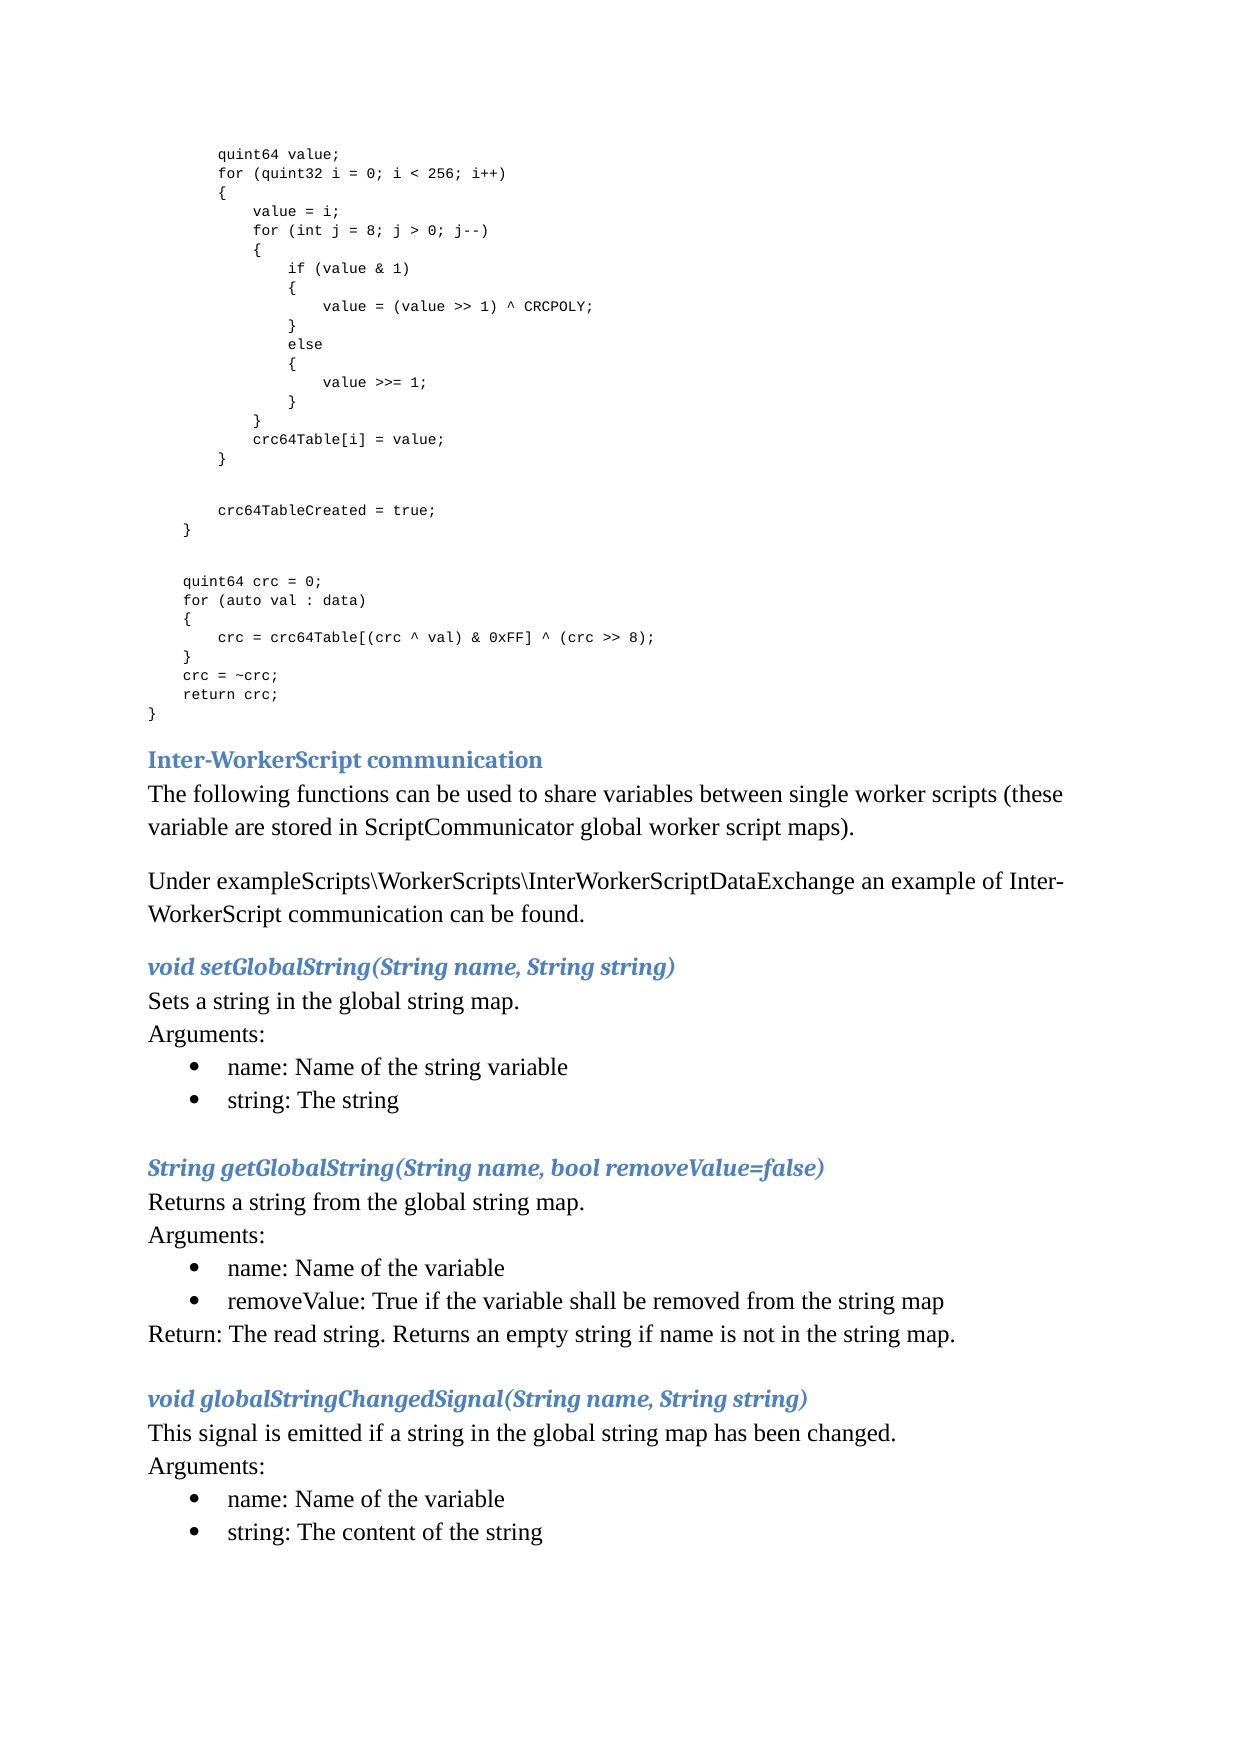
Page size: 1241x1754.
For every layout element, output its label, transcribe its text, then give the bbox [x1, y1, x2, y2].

list string: The string [190, 1085, 1093, 1114]
text { [148, 186, 1093, 202]
text crc = crc64Table[(crc ^ val) & 0xFF] ^ (crc >> 8); [148, 631, 1093, 647]
text crc = ~crc; [148, 669, 1093, 685]
text Returns a string from the global string map. [148, 1187, 1093, 1216]
text } [148, 394, 1093, 411]
text Under exampleScripts\WorkerScripts\InterWorkerScriptDataExchange an example of Inter-WorkerScript communication can be found. [148, 866, 1093, 928]
subtitle void setGlobalString(String name, String string) [148, 953, 1093, 982]
text } [148, 413, 1093, 429]
subtitle void globalStringChangedSignal(String name, String string) [148, 1385, 1093, 1414]
text } [148, 451, 1093, 467]
text Arguments: [148, 1451, 1093, 1480]
text for (int j = 8; j > 0; j--) [148, 223, 1093, 240]
text else [148, 337, 1093, 354]
text Arguments: [148, 1220, 1093, 1249]
text crc64TableCreated = true; [148, 503, 1093, 519]
text quint64 crc = 0; [148, 574, 1093, 590]
list string: The content of the string [190, 1517, 1093, 1546]
text } [148, 318, 1093, 335]
text The following functions can be used to share variables between single worker scripts (these variable are stored in ScriptCommunicator global worker script maps). [148, 779, 1093, 841]
text Sets a string in the global string map. [148, 986, 1093, 1015]
text { [148, 242, 1093, 259]
text Arguments: [148, 1019, 1093, 1048]
list Return: The read string. Returns an empty string if name is not in the string map. [148, 1319, 1093, 1348]
text for (auto val : data) [148, 593, 1093, 609]
text } [148, 650, 1093, 666]
text This signal is emitted if a string in the global string map has been changed. [148, 1418, 1093, 1447]
list name: Name of the string variable [190, 1052, 1093, 1081]
subtitle Inter-WorkerScript communication [148, 746, 1093, 775]
subtitle String getGlobalString(String name, bool removeValue=false) [148, 1154, 1093, 1183]
text if (value & 1) [148, 261, 1093, 278]
list name: Name of the variable [190, 1253, 1093, 1282]
text value = (value >> 1) ^ CRCPOLY; [148, 299, 1093, 316]
text { [148, 612, 1093, 628]
text value = i; [148, 204, 1093, 221]
text return crc; [148, 688, 1093, 704]
text } [148, 707, 1093, 723]
list removeValue: True if the variable shall be removed from the string map [190, 1286, 1093, 1315]
text { [148, 280, 1093, 297]
text quint64 value; [148, 148, 1093, 164]
text } [148, 522, 1093, 538]
text value >>= 1; [148, 375, 1093, 392]
text crc64Table[i] = value; [148, 432, 1093, 448]
text { [148, 356, 1093, 373]
text for (quint32 i = 0; i < 256; i++) [148, 167, 1093, 183]
list name: Name of the variable [190, 1484, 1093, 1513]
